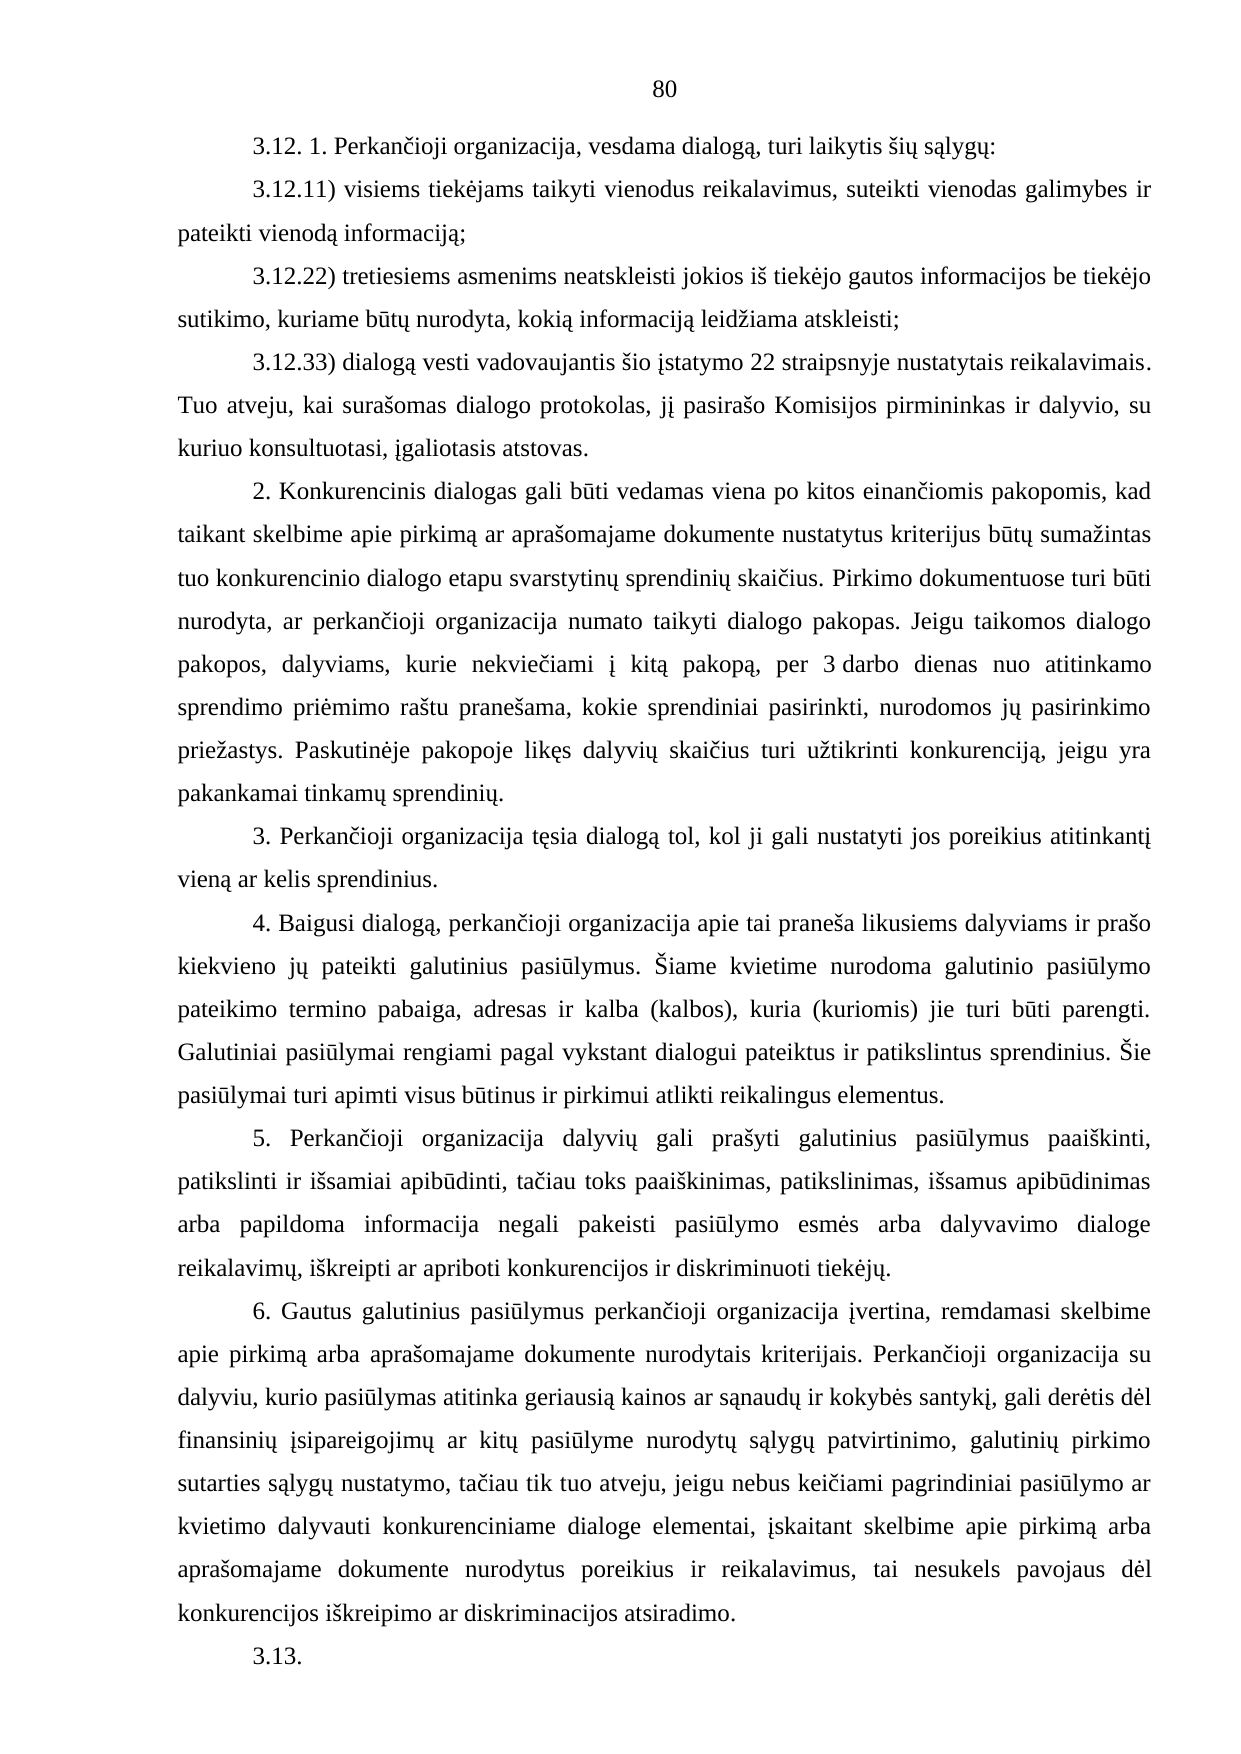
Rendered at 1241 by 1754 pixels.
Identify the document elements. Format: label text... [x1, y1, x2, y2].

text 2. Konkurencinis dialogas gali būti vedamas viena po kitos einančiomis pakopomis, kad taikant skelbime apie pirkimą ar aprašomajame dokumente nustatytus kriterijus būtų sumažintas tuo konkurencinio dialogo etapu svarstytinų sprendinių skaičius. Pirkimo dokumentuose turi būti nurodyta, ar perkančioji organizacija numato taikyti dialogo pakopas. Jeigu taikomos dialogo pakopos, dalyviams, kurie nekviečiami į kitą pakopą, per 3 darbo dienas nuo atitinkamo sprendimo priėmimo raštu pranešama, kokie sprendiniai pasirinkti, nurodomos jų pasirinkimo priežastys. Paskutinėje pakopoje likęs dalyvių skaičius turi užtikrinti konkurenciją, jeigu yra pakankamai tinkamų sprendinių. [177, 476, 1152, 807]
text 3. Perkančioji organizacija tęsia dialogą tol, kol ji gali nustatyti jos poreikius atitinkantį vieną ar kelis sprendinius. [177, 821, 1152, 893]
subtitle 2) tretiesiems asmenims neatskleisti jokios iš tiekėjo gautos informacijos be tiekėjo sutikimo, kuriame būtų nurodyta, kokią informaciją leidžiama atskleisti; [177, 261, 1152, 333]
subtitle 1) visiems tiekėjams taikyti vienodus reikalavimus, suteikti vienodas galimybes ir pateikti vienodą informaciją; [177, 174, 1152, 246]
text 4. Baigusi dialogą, perkančioji organizacija apie tai praneša likusiems dalyviams ir prašo kiekvieno jų pateikti galutinius pasiūlymus. Šiame kvietime nurodoma galutinio pasiūlymo pateikimo termino pabaiga, adresas ir kalba (kalbos), kuria (kuriomis) jie turi būti parengti. Galutiniai pasiūlymai rengiami pagal vykstant dialogui pateiktus ir patikslintus sprendinius. Šie pasiūlymai turi apimti visus būtinus ir pirkimui atlikti reikalingus elementus. [177, 908, 1152, 1109]
text 6. Gautus galutinius pasiūlymus perkančioji organizacija įvertina, remdamasi skelbime apie pirkimą arba aprašomajame dokumente nurodytais kriterijais. Perkančioji organizacija su dalyviu, kurio pasiūlymas atitinka geriausią kainos ar sąnaudų ir kokybės santykį, gali derėtis dėl finansinių įsipareigojimų ar kitų pasiūlyme nurodytų sąlygų patvirtinimo, galutinių pirkimo sutarties sąlygų nustatymo, tačiau tik tuo atveju, jeigu nebus keičiami pagrindiniai pasiūlymo ar kvietimo dalyvauti konkurenciniame dialoge elementai, įskaitant skelbime apie pirkimą arba aprašomajame dokumente nurodytus poreikius ir reikalavimus, tai nesukels pavojaus dėl konkurencijos iškreipimo ar diskriminacijos atsiradimo. [177, 1296, 1152, 1626]
subtitle 3) dialogą vesti vadovaujantis šio įstatymo 22 straipsnyje nustatytais reikalavimais. Tuo atveju, kai surašomas dialogo protokolas, jį pasirašo Komisijos pirmininkas ir dalyvio, su kuriuo konsultuotasi, įgaliotasis atstovas. [177, 347, 1152, 462]
text 5. Perkančioji organizacija dalyvių gali prašyti galutinius pasiūlymus paaiškinti, patikslinti ir išsamiai apibūdinti, tačiau toks paaiškinimas, patikslinimas, išsamus apibūdinimas arba papildoma informacija negali pakeisti pasiūlymo esmės arba dalyvavimo dialoge reikalavimų, iškreipti ar apriboti konkurencijos ir diskriminuoti tiekėjų. [177, 1123, 1152, 1281]
subtitle 1. Perkančioji organizacija, vesdama dialogą, turi laikytis šių sąlygų: [177, 131, 1152, 160]
